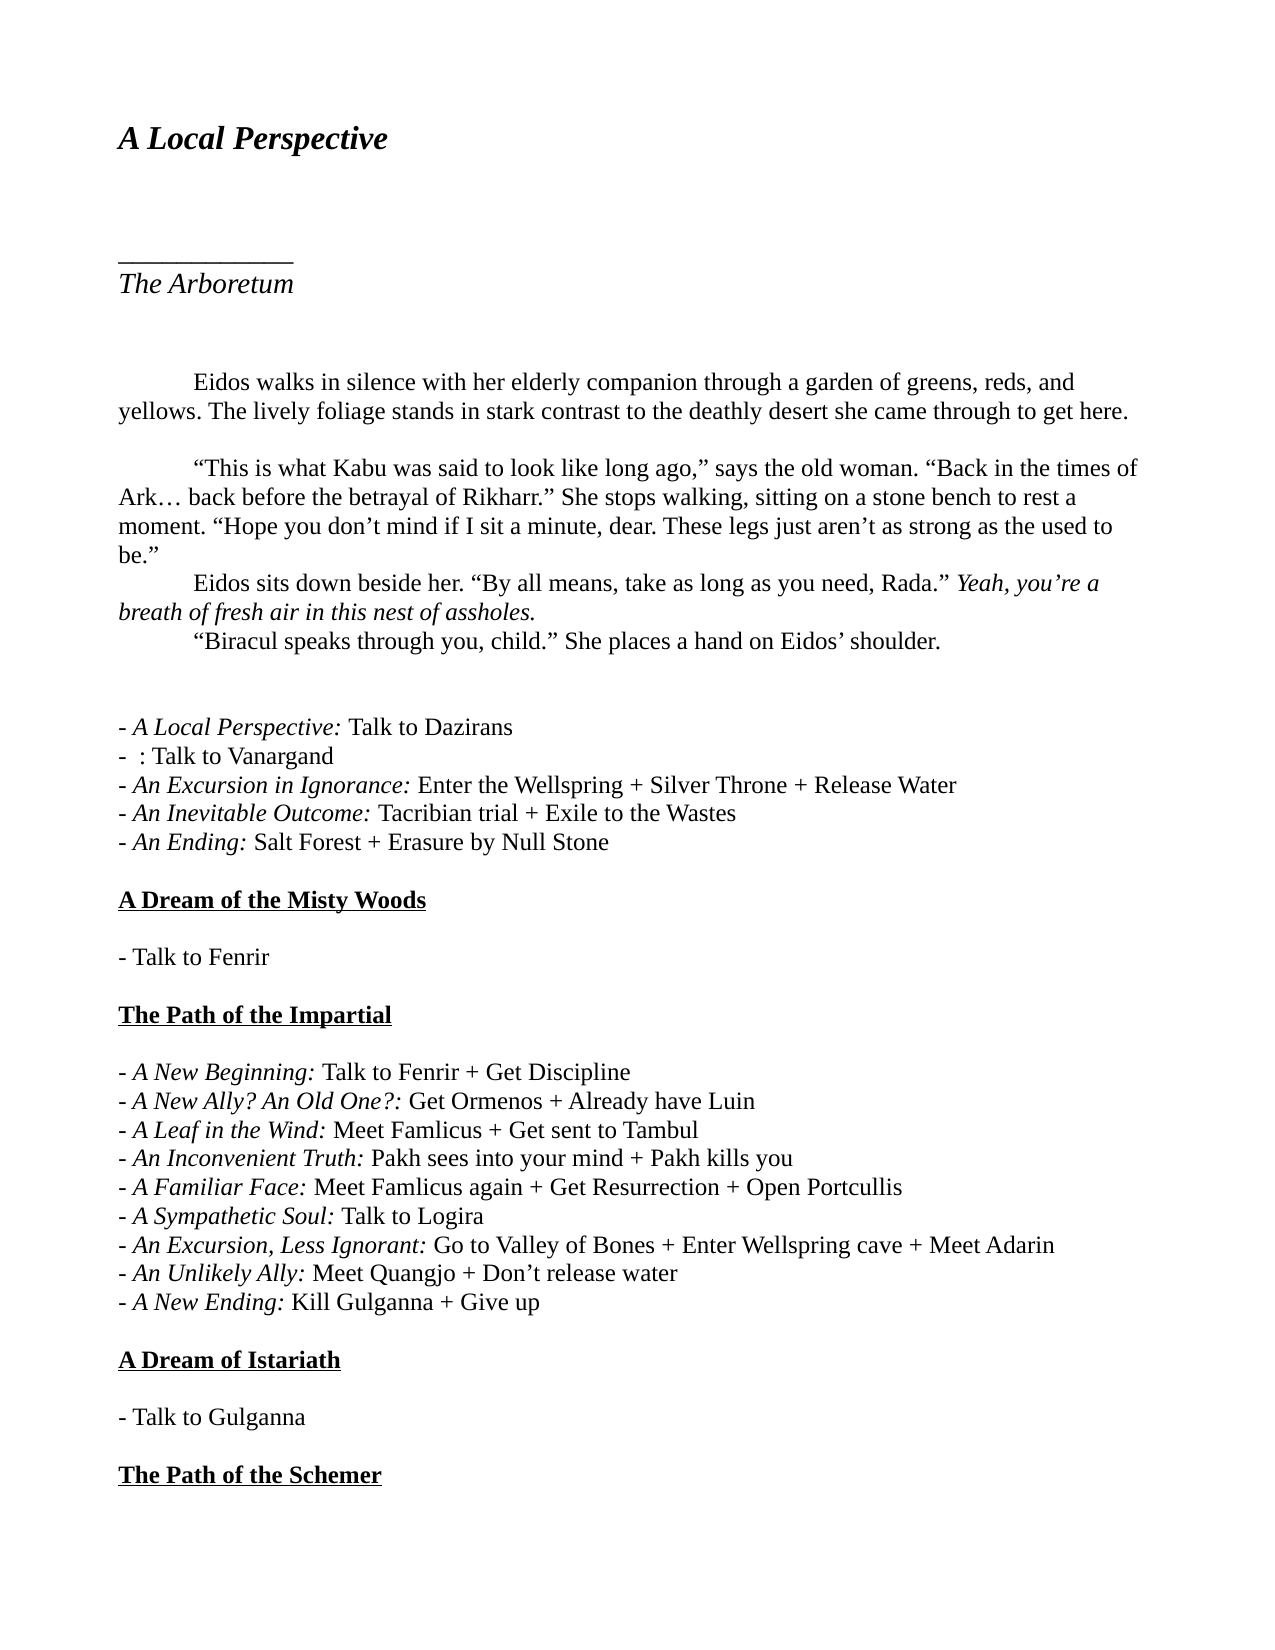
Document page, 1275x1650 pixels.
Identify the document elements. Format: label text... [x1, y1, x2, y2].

text - A New Ally? An Old One?: Get Ormenos + Already have Luin [118, 1086, 1157, 1115]
text - A New Beginning: Talk to Fenrir + Get Discipline [118, 1057, 1157, 1086]
text - An Excursion, Less Ignorant: Go to Valley of Bones + Enter Wellspring cave + Meet Adarin [118, 1230, 1157, 1258]
text - A Sympathetic Soul: Talk to Logira [118, 1201, 1157, 1230]
text A Dream of Istariath [118, 1345, 1157, 1373]
text - Talk to Gulganna [118, 1402, 1157, 1431]
text Eidos sits down beside her. “By all means, take as long as you need, Rada.” Yeah, you’re a breath of fresh air in this nest of assholes. [118, 568, 1157, 626]
text - A New Ending: Kill Gulganna + Give up [118, 1287, 1157, 1316]
text “Biracul speaks through you, child.” She places a hand on Eidos’ shoulder. [118, 626, 1157, 655]
text - A Familiar Face: Meet Famlicus again + Get Resurrection + Open Portcullis [118, 1172, 1157, 1201]
text - : Talk to Vanargand [118, 741, 1157, 770]
text The Path of the Impartial [118, 1000, 1157, 1028]
text - An Ending: Salt Forest + Erasure by Null Stone [118, 827, 1157, 856]
text - Talk to Fenrir [118, 942, 1157, 971]
text A Local Perspective [118, 118, 1157, 156]
text - An Unlikely Ally: Meet Quangjo + Don’t release water [118, 1258, 1157, 1287]
text - An Inevitable Outcome: Tacribian trial + Exile to the Wastes [118, 798, 1157, 827]
text The Arboretum [118, 267, 1157, 300]
text - A Leaf in the Wind: Meet Famlicus + Get sent to Tambul [118, 1115, 1157, 1143]
text The Path of the Schemer [118, 1460, 1157, 1488]
text Eidos walks in silence with her elderly companion through a garden of greens, reds, and yellows. The lively foliage stands in stark contrast to the deathly desert she came through to get here. [118, 367, 1157, 425]
text ____________ [118, 233, 1157, 267]
text - An Inconvenient Truth: Pakh sees into your mind + Pakh kills you [118, 1143, 1157, 1172]
text - A Local Perspective: Talk to Dazirans [118, 712, 1157, 741]
text - An Excursion in Ignorance: Enter the Wellspring + Silver Throne + Release Water [118, 770, 1157, 798]
text A Dream of the Misty Woods [118, 885, 1157, 913]
text “This is what Kabu was said to look like long ago,” says the old woman. “Back in the times of Ark… back before the betrayal of Rikharr.” She stops walking, sitting on a stone bench to rest a moment. “Hope you don’t mind if I sit a minute, dear. These legs just aren’t as strong as the used to be.” [118, 453, 1157, 568]
